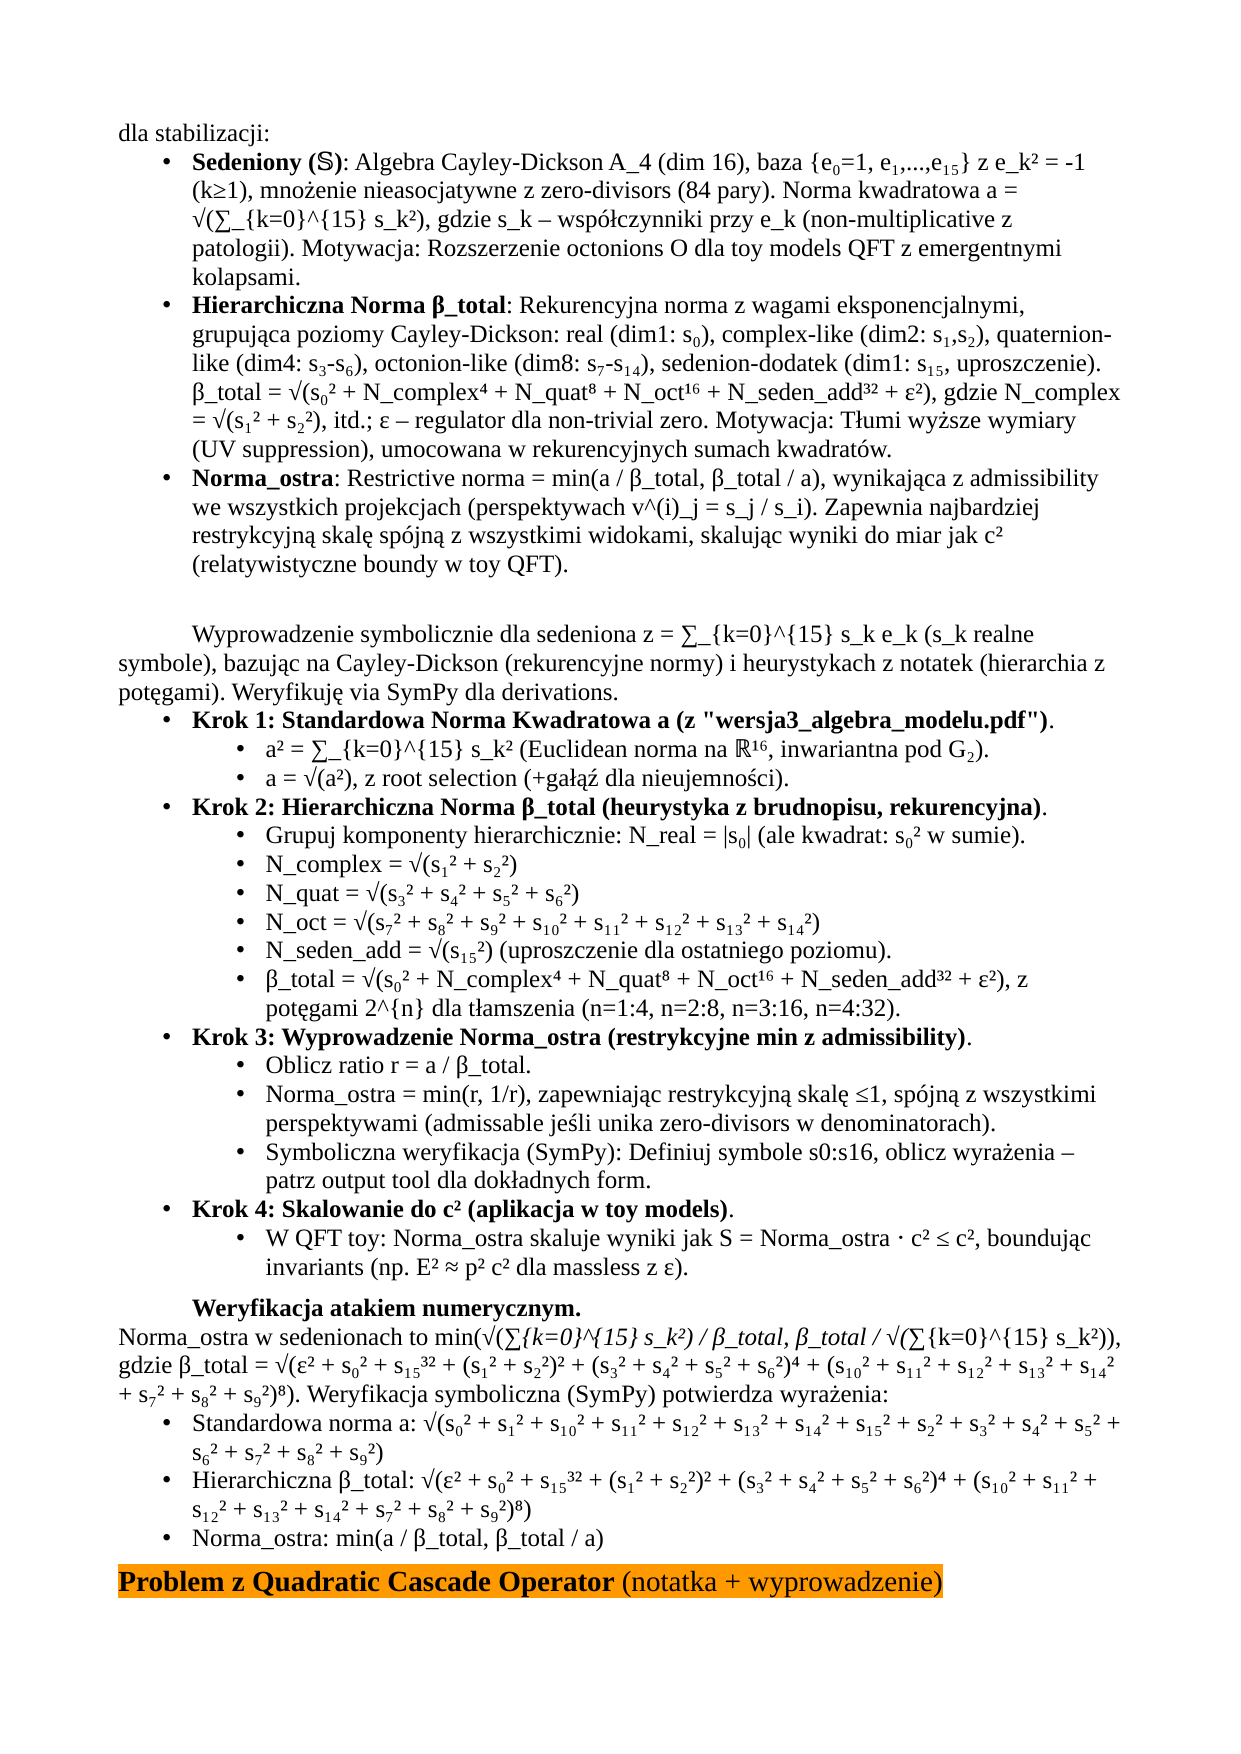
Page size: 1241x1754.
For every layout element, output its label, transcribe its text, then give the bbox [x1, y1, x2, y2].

list N_oct = √(s₇² + s₈² + s₉² + s₁₀² + s₁₁² + s₁₂² + s₁₃² + s₁₄²) [236, 907, 1122, 936]
list Krok 1: Standardowa Norma Kwadratowa a (z "wersja3_algebra_modelu.pdf"). [162, 706, 1122, 734]
list Oblicz ratio r = a / β_total. [236, 1051, 1122, 1079]
list Norma_ostra: min(a / β_total, β_total / a) [162, 1523, 1122, 1552]
text Wyprowadzenie symbolicznie dla sedeniona z = ∑_{k=0}^{15} s_k e_k (s_k realne symbole), bazując na Cayley-Dickson (rekurencyjne normy) i heurystykach z notatek (hierarchia z potęgami). Weryfikuję via SymPy dla derivations. [118, 619, 1122, 706]
text Problem z Quadratic Cascade Operator (notatka + wyprowadzenie) [118, 1564, 1122, 1598]
list N_seden_add = √(s₁₅²) (uproszczenie dla ostatniego poziomu). [236, 936, 1122, 964]
list Grupuj komponenty hierarchicznie: N_real = |s₀| (ale kwadrat: s₀² w sumie). [236, 821, 1122, 849]
list Norma_ostra = min(r, 1/r), zapewniając restrykcyjną skalę ≤1, spójną z wszystkimi perspektywami (admissable jeśli unika zero-divisors w denominatorach). [236, 1079, 1122, 1137]
list Norma_ostra: Restrictive norma = min(a / β_total, β_total / a), wynikająca z admissibility we wszystkich projekcjach (perspektywach v^(i)_j = s_j / s_i). Zapewnia najbardziej restrykcyjną skalę spójną z wszystkimi widokami, skalując wyniki do miar jak c² (relatywistyczne boundy w toy QFT). [162, 463, 1122, 578]
list Sedeniony (𝕊): Algebra Cayley-Dickson A_4 (dim 16), baza {e₀=1, e₁,...,e₁₅} z e_k² = -1 (k≥1), mnożenie nieasocjatywne z zero-divisors (84 pary). Norma kwadratowa a = √(∑_{k=0}^{15} s_k²), gdzie s_k – współczynniki przy e_k (non-multiplicative z patologii). Motywacja: Rozszerzenie octonions O dla toy models QFT z emergentnymi kolapsami. [162, 147, 1122, 291]
list a = √(a²), z root selection (+gałąź dla nieujemności). [236, 763, 1122, 792]
list Hierarchiczna Norma β_total: Rekurencyjna norma z wagami eksponencjalnymi, grupująca poziomy Cayley-Dickson: real (dim1: s₀), complex-like (dim2: s₁,s₂), quaternion-like (dim4: s₃-s₆), octonion-like (dim8: s₇-s₁₄), sedenion-dodatek (dim1: s₁₅, uproszczenie). β_total = √(s₀² + N_complex⁴ + N_quat⁸ + N_oct¹⁶ + N_seden_add³² + ε²), gdzie N_complex = √(s₁² + s₂²), itd.; ε – regulator dla non-trivial zero. Motywacja: Tłumi wyższe wymiary (UV suppression), umocowana w rekurencyjnych sumach kwadratów. [162, 291, 1122, 463]
list N_complex = √(s₁² + s₂²) [236, 849, 1122, 878]
list Symboliczna weryfikacja (SymPy): Definiuj symbole s0:s16, oblicz wyrażenia – patrz output tool dla dokładnych form. [236, 1137, 1122, 1194]
list β_total = √(s₀² + N_complex⁴ + N_quat⁸ + N_oct¹⁶ + N_seden_add³² + ε²), z potęgami 2^{n} dla tłamszenia (n=1:4, n=2:8, n=3:16, n=4:32). [236, 964, 1122, 1022]
text Weryfikacja atakiem numerycznym. [118, 1293, 1122, 1322]
list N_quat = √(s₃² + s₄² + s₅² + s₆²) [236, 878, 1122, 907]
list Standardowa norma a: √(s₀² + s₁² + s₁₀² + s₁₁² + s₁₂² + s₁₃² + s₁₄² + s₁₅² + s₂² + s₃² + s₄² + s₅² + s₆² + s₇² + s₈² + s₉²) [162, 1408, 1122, 1466]
list Krok 2: Hierarchiczna Norma β_total (heurystyka z brudnopisu, rekurencyjna). [162, 792, 1122, 821]
list a² = ∑_{k=0}^{15} s_k² (Euclidean norma na ℝ¹⁶, inwariantna pod G₂). [236, 734, 1122, 763]
list W QFT toy: Norma_ostra skaluje wyniki jak S = Norma_ostra ⋅ c² ≤ c², boundując invariants (np. E² ≈ p² c² dla massless z ε). [236, 1223, 1122, 1281]
text Norma_ostra w sedenionach to min(√(∑{k=0}^{15} s_k²) / β_total, β_total / √(∑{k=0}^{15} s_k²)), gdzie β_total = √(ε² + s₀² + s₁₅³² + (s₁² + s₂²)² + (s₃² + s₄² + s₅² + s₆²)⁴ + (s₁₀² + s₁₁² + s₁₂² + s₁₃² + s₁₄² + s₇² + s₈² + s₉²)⁸). Weryfikacja symboliczna (SymPy) potwierdza wyrażenia: [118, 1322, 1122, 1408]
list Hierarchiczna β_total: √(ε² + s₀² + s₁₅³² + (s₁² + s₂²)² + (s₃² + s₄² + s₅² + s₆²)⁴ + (s₁₀² + s₁₁² + s₁₂² + s₁₃² + s₁₄² + s₇² + s₈² + s₉²)⁸) [162, 1466, 1122, 1523]
text dla stabilizacji: [118, 118, 1122, 147]
list Krok 4: Skalowanie do c² (aplikacja w toy models). [162, 1194, 1122, 1223]
list Krok 3: Wyprowadzenie Norma_ostra (restrykcyjne min z admissibility). [162, 1022, 1122, 1051]
